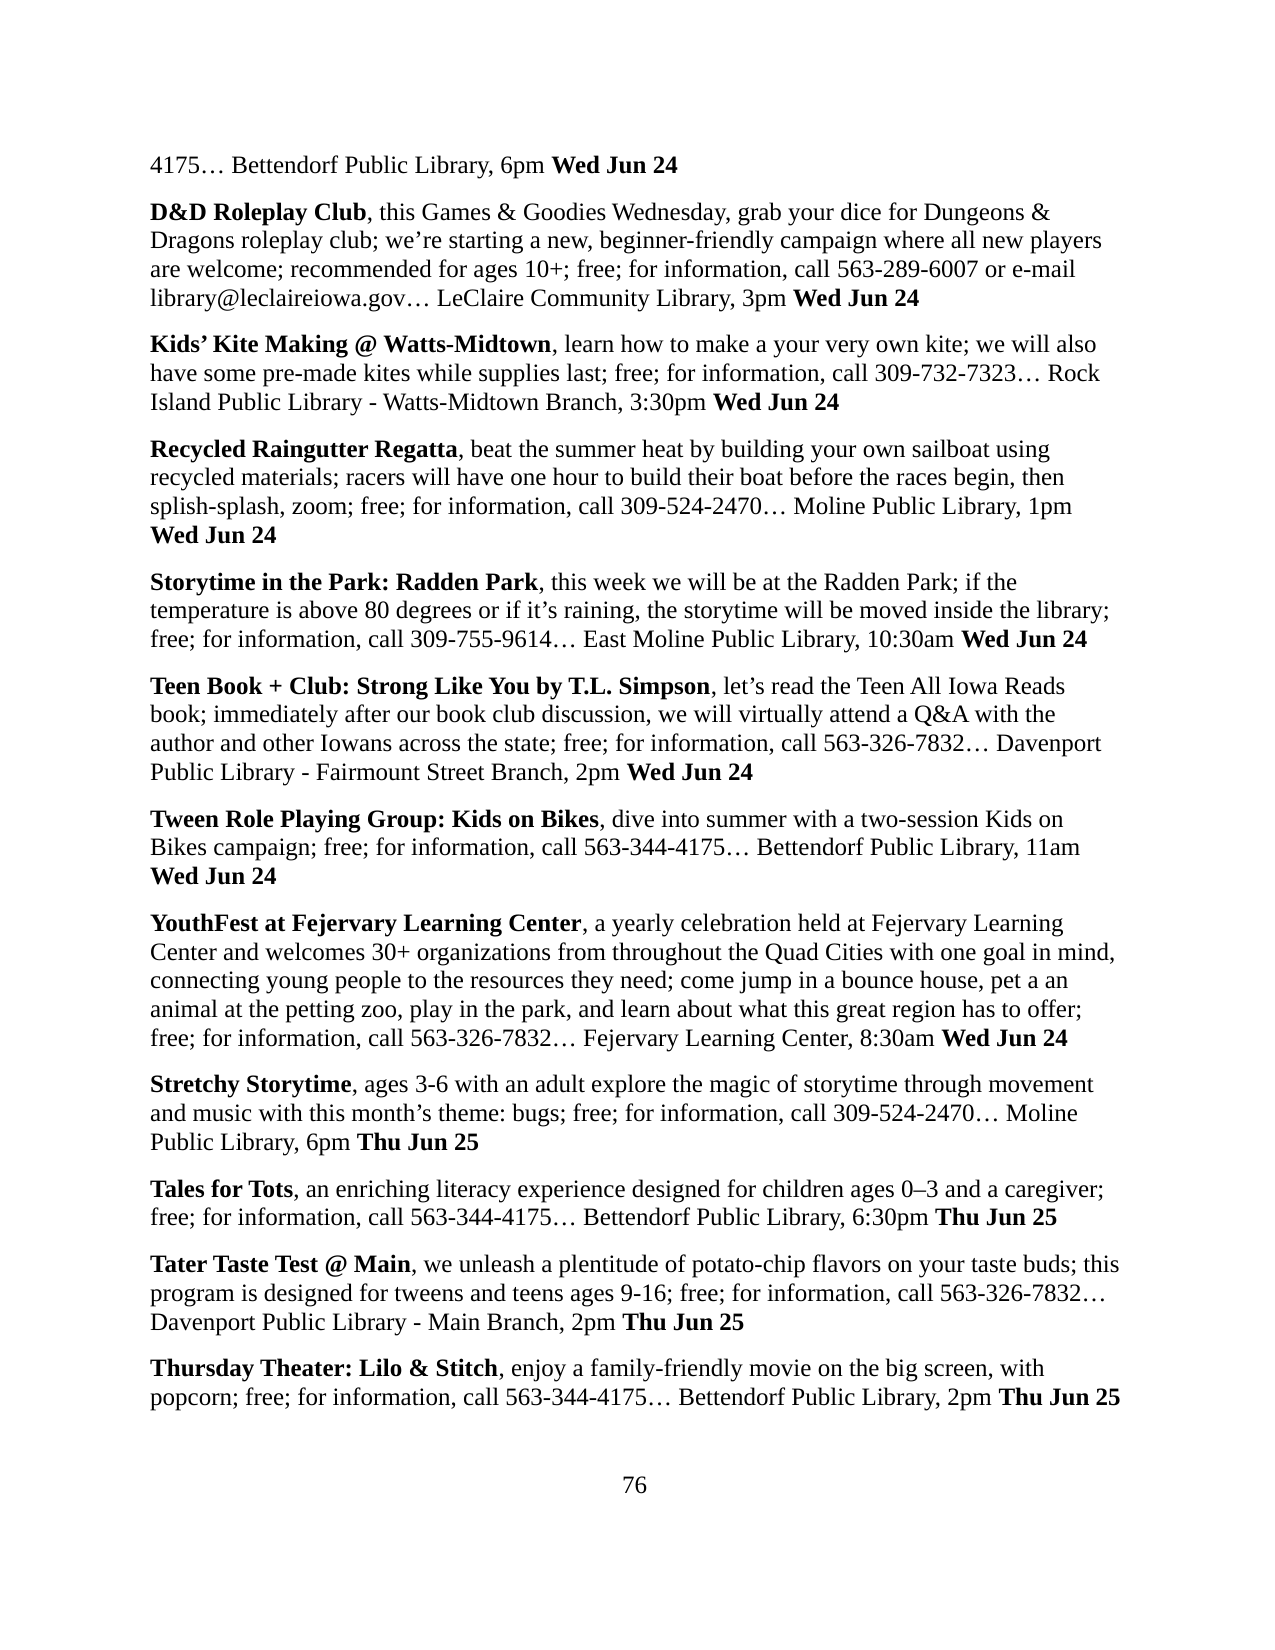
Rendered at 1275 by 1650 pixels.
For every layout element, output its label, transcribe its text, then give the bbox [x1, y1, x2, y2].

text 4175… Bettendorf Public Library, 6pm Wed Jun 24 [150, 150, 1125, 179]
text Tween Role Playing Group: Kids on Bikes, dive into summer with a two-session Kids on Bikes campaign; free; for information, call 563-344-4175… Bettendorf Public Library, 11am Wed Jun 24 [150, 804, 1125, 890]
text Tales for Tots, an enriching literacy experience designed for children ages 0–3 and a caregiver; free; for information, call 563-344-4175… Bettendorf Public Library, 6:30pm Thu Jun 25 [150, 1174, 1125, 1231]
text Storytime in the Park: Radden Park, this week we will be at the Radden Park; if the temperature is above 80 degrees or if it’s raining, the storytime will be moved inside the library; free; for information, call 309-755-9614… East Moline Public Library, 10:30am Wed Jun 24 [150, 567, 1125, 653]
text Thursday Theater: Lilo & Stitch, enjoy a family-friendly movie on the big screen, with popcorn; free; for information, call 563-344-4175… Bettendorf Public Library, 2pm Thu Jun 25 [150, 1353, 1125, 1411]
text Recycled Raingutter Regatta, beat the summer heat by building your own sailboat using recycled materials; racers will have one hour to build their boat before the races begin, then splish-splash, zoom; free; for information, call 309-524-2470… Moline Public Library, 1pm Wed Jun 24 [150, 434, 1125, 549]
text Stretchy Storytime, ages 3-6 with an adult explore the magic of storytime through movement and music with this month’s theme: bugs; free; for information, call 309-524-2470… Moline Public Library, 6pm Thu Jun 25 [150, 1069, 1125, 1156]
text D&D Roleplay Club, this Games & Goodies Wednesday, grab your dice for Dungeons & Dragons roleplay club; we’re starting a new, beginner-friendly campaign where all new players are welcome; recommended for ages 10+; free; for information, call 563-289-6007 or e-mail library@leclaireiowa.gov… LeClaire Community Library, 3pm Wed Jun 24 [150, 197, 1125, 312]
text Tater Taste Test @ Main, we unleash a plentitude of potato-chip flavors on your taste buds; this program is designed for tweens and teens ages 9-16; free; for information, call 563-326-7832… Davenport Public Library - Main Branch, 2pm Thu Jun 25 [150, 1249, 1125, 1335]
text YouthFest at Fejervary Learning Center, a yearly celebration held at Fejervary Learning Center and welcomes 30+ organizations from throughout the Quad Cities with one goal in mind, connecting young people to the resources they need; come jump in a bounce house, pet a an animal at the petting zoo, play in the park, and learn about what this great region has to offer; free; for information, call 563-326-7832… Fejervary Learning Center, 8:30am Wed Jun 24 [150, 908, 1125, 1052]
text Teen Book + Club: Strong Like You by T.L. Simpson, let’s read the Teen All Iowa Reads book; immediately after our book club discussion, we will virtually attend a Q&A with the author and other Iowans across the state; free; for information, call 563-326-7832… Davenport Public Library - Fairmount Street Branch, 2pm Wed Jun 24 [150, 671, 1125, 786]
text Kids’ Kite Making @ Watts-Midtown, learn how to make a your very own kite; we will also have some pre-made kites while supplies last; free; for information, call 309-732-7323… Rock Island Public Library - Watts-Midtown Branch, 3:30pm Wed Jun 24 [150, 329, 1125, 416]
